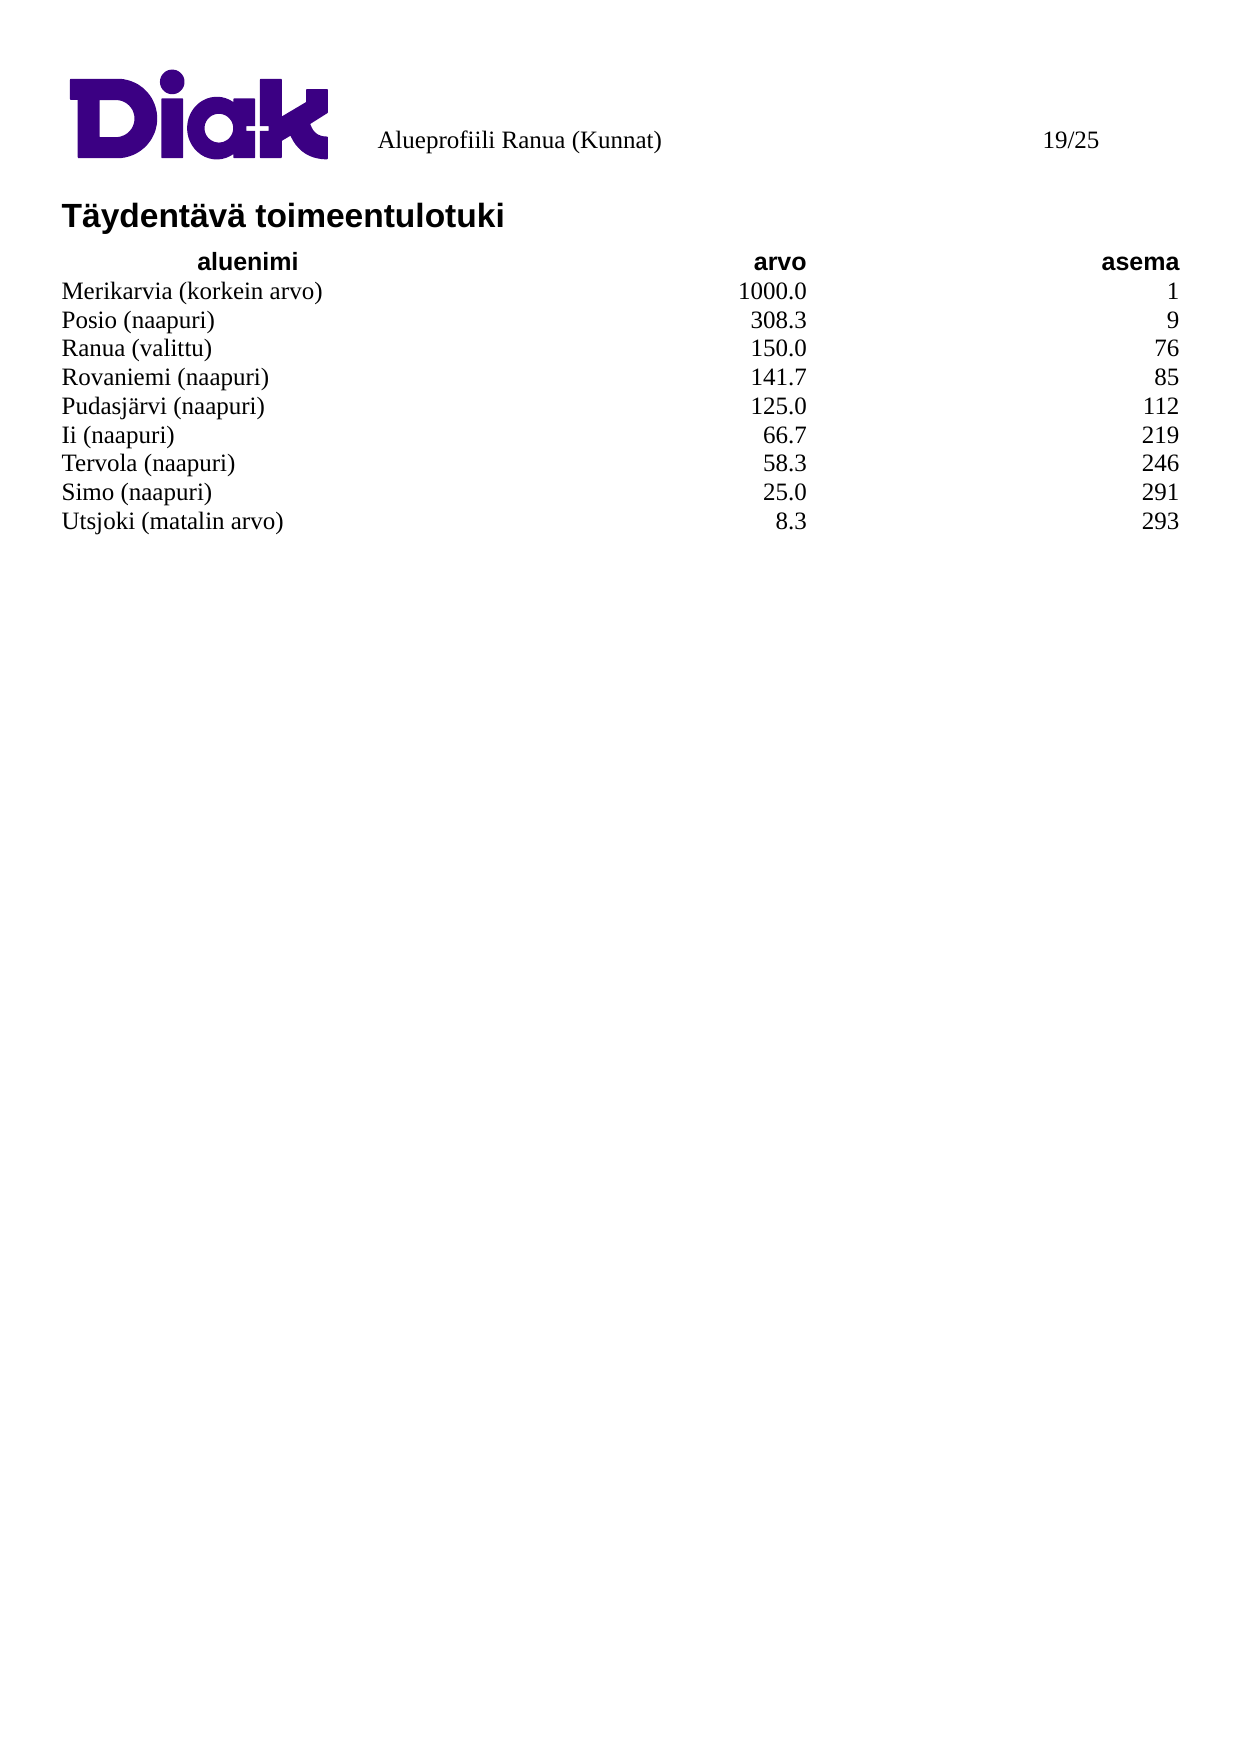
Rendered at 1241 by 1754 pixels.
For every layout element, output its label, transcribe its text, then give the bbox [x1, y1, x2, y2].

table_cell Posio (naapuri) [61, 305, 434, 333]
table_cell Pudasjärvi (naapuri) [61, 391, 434, 420]
table_cell 9 [806, 305, 1179, 333]
table_cell 308.3 [434, 305, 806, 333]
table_cell 150.0 [434, 334, 806, 362]
table_cell 293 [806, 506, 1179, 535]
table_cell Ii (naapuri) [61, 420, 434, 448]
table_cell 76 [806, 334, 1179, 362]
table_cell 25.0 [434, 477, 806, 506]
table_header arvo [434, 247, 806, 276]
table_cell 8.3 [434, 506, 806, 535]
table_cell Merikarvia (korkein arvo) [61, 276, 434, 305]
table_cell 1 [806, 276, 1179, 305]
table_cell Rovaniemi (naapuri) [61, 362, 434, 391]
table_cell Utsjoki (matalin arvo) [61, 506, 434, 535]
table_cell Simo (naapuri) [61, 477, 434, 506]
table_cell 125.0 [434, 391, 806, 420]
table_cell Tervola (naapuri) [61, 449, 434, 477]
subtitle Täydentävä toimeentulotuki [61, 196, 1179, 235]
table_cell 219 [806, 420, 1179, 448]
table_cell 66.7 [434, 420, 806, 448]
table_header asema [806, 247, 1179, 276]
table_cell 85 [806, 362, 1179, 391]
table_cell 58.3 [434, 449, 806, 477]
table_cell Ranua (valittu) [61, 334, 434, 362]
table_header aluenimi [61, 247, 434, 276]
table_cell 1000.0 [434, 276, 806, 305]
table_cell 246 [806, 449, 1179, 477]
table_cell 112 [806, 391, 1179, 420]
table_cell 291 [806, 477, 1179, 506]
table_cell 141.7 [434, 362, 806, 391]
